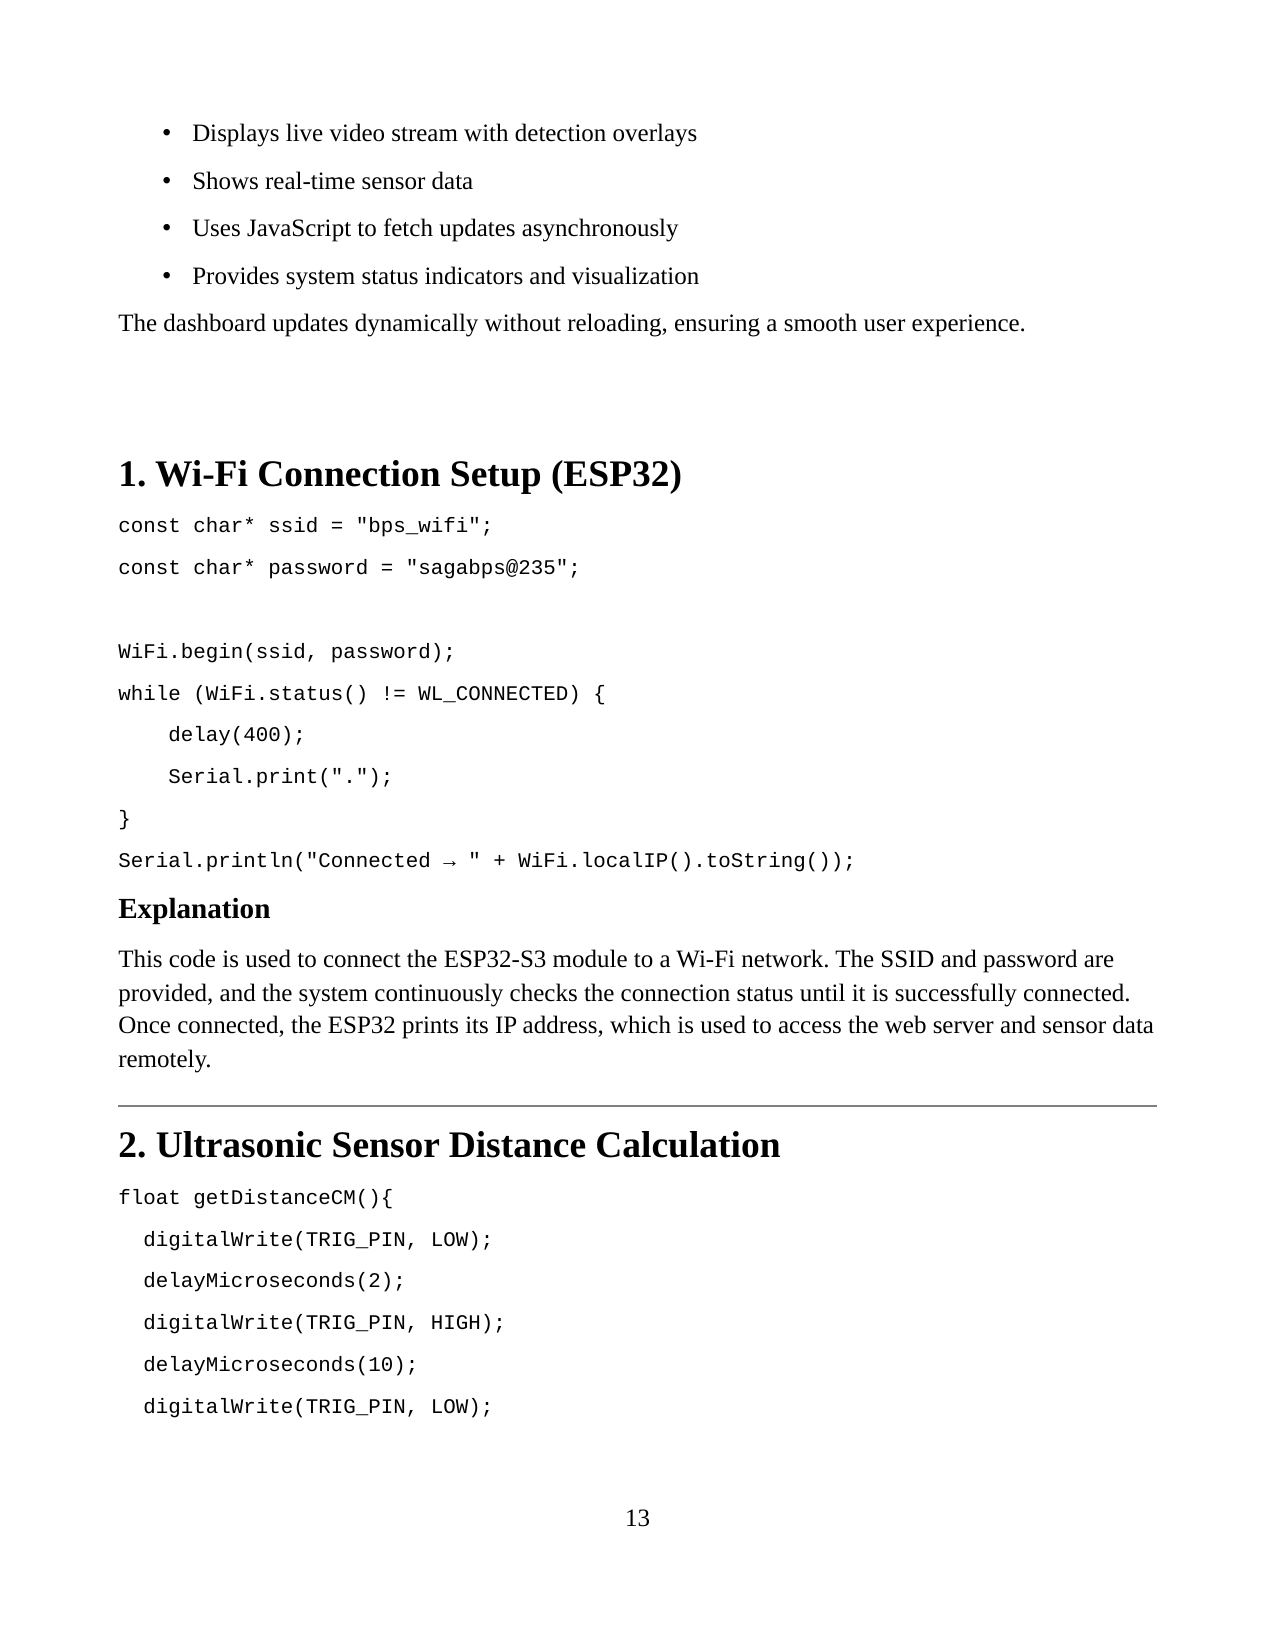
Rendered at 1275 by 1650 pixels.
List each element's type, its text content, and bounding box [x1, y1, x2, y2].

text delayMicroseconds(10); [118, 1354, 1157, 1378]
list Uses JavaScript to fetch updates asynchronously [162, 213, 1157, 242]
subtitle Explanation [118, 891, 1157, 925]
list Displays live video stream with detection overlays [162, 118, 1157, 147]
text } [118, 808, 1157, 832]
text const char* ssid = "bps_wifi"; [118, 516, 1157, 539]
text float getDistanceCM(){ [118, 1187, 1157, 1211]
text delayMicroseconds(2); [118, 1270, 1157, 1294]
text This code is used to connect the ESP32-S3 module to a Wi-Fi network. The SSID and password are provided, and the system continuously checks the connection status until it is successfully connected. Once connected, the ESP32 prints its IP address, which is used to access the web server and sensor data remotely. [118, 944, 1157, 1072]
text WiFi.begin(ssid, password); [118, 641, 1157, 664]
text Serial.print("."); [118, 766, 1157, 790]
text const char* password = "sagabps@235"; [118, 557, 1157, 581]
text delay(400); [118, 724, 1157, 748]
list Provides system status indicators and visualization [162, 261, 1157, 290]
text digitalWrite(TRIG_PIN, HIGH); [118, 1312, 1157, 1336]
text digitalWrite(TRIG_PIN, LOW); [118, 1396, 1157, 1419]
text The dashboard updates dynamically without reloading, ensuring a smooth user experience. [118, 308, 1157, 337]
subtitle 1. Wi-Fi Connection Setup (ESP32) [118, 451, 1157, 494]
text Serial.println("Connected → " + WiFi.localIP().toString()); [118, 850, 1157, 873]
text while (WiFi.status() != WL_CONNECTED) { [118, 683, 1157, 706]
list Shows real-time sensor data [162, 166, 1157, 194]
subtitle 2. Ultrasonic Sensor Distance Calculation [118, 1123, 1157, 1166]
text digitalWrite(TRIG_PIN, LOW); [118, 1229, 1157, 1252]
